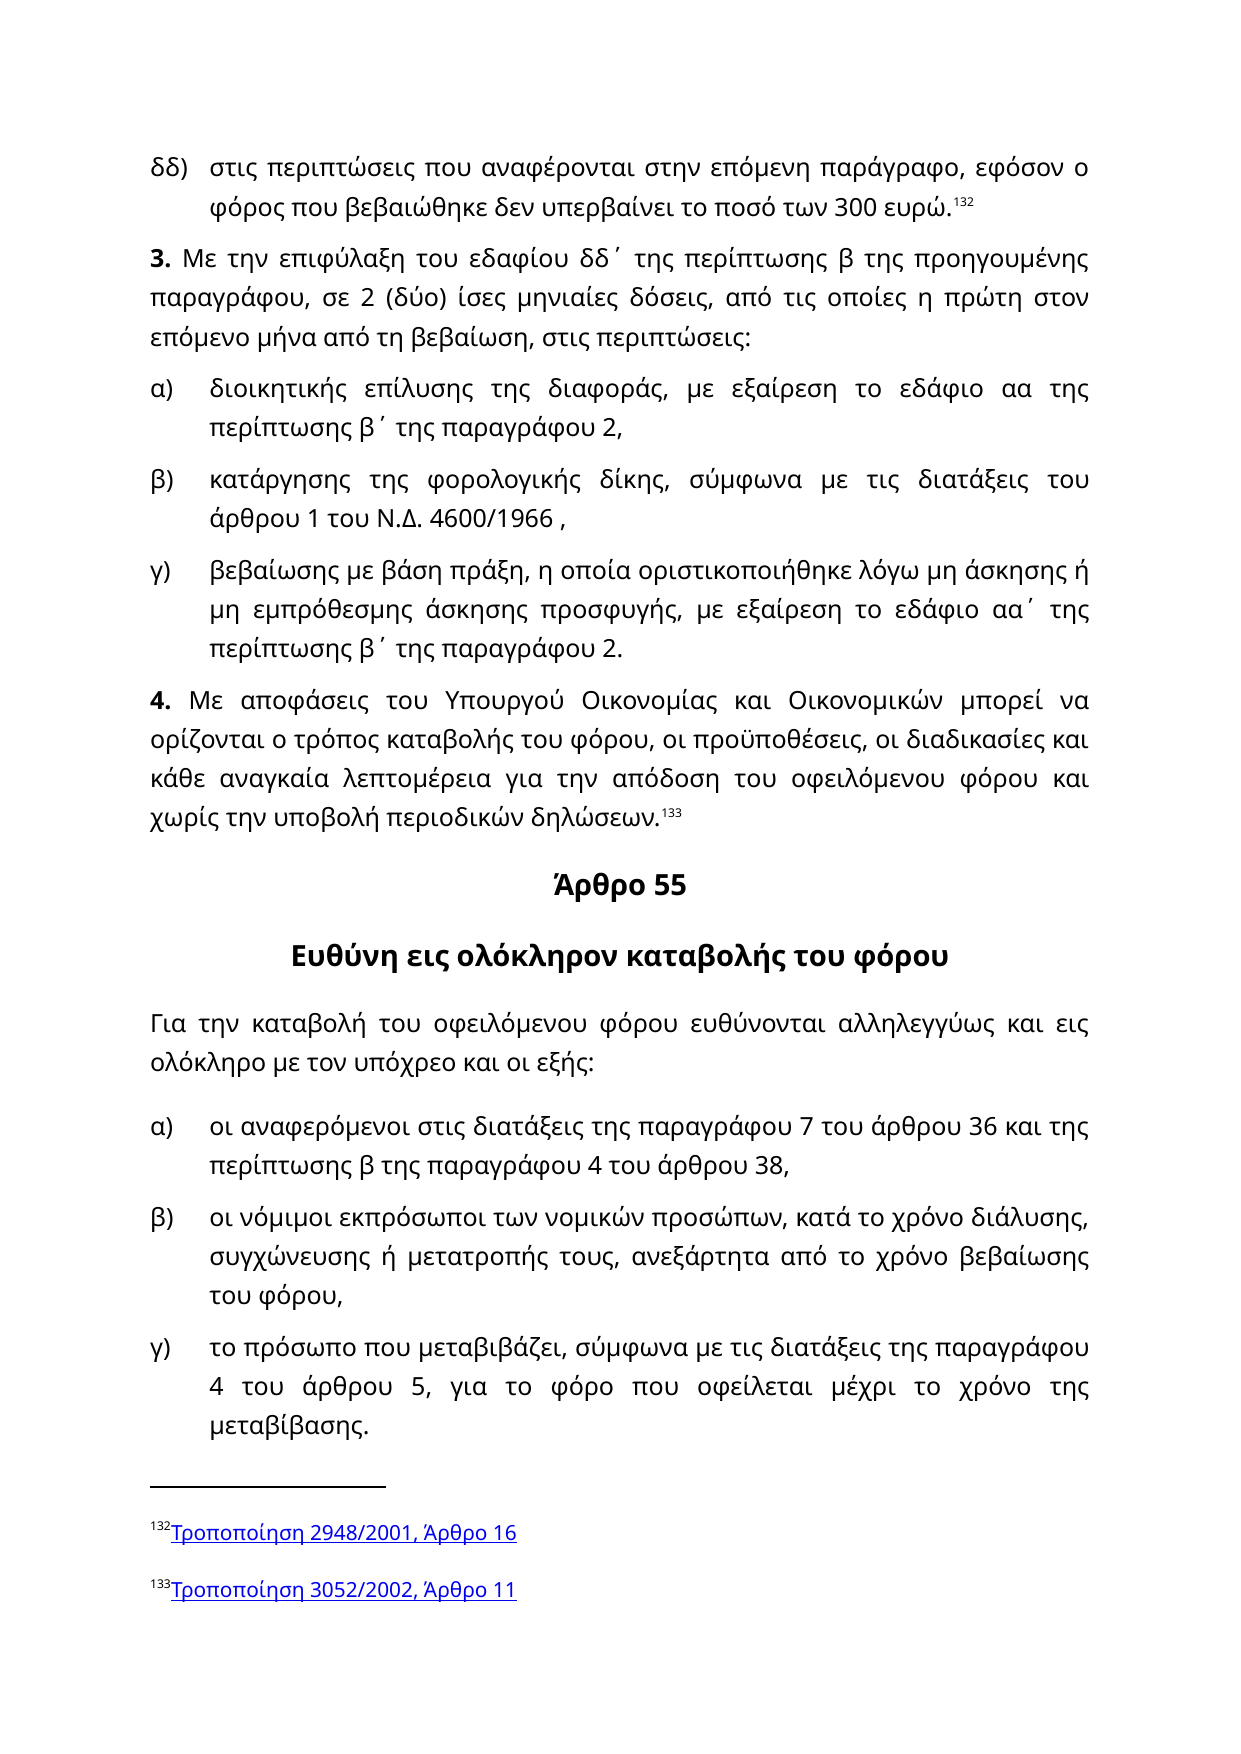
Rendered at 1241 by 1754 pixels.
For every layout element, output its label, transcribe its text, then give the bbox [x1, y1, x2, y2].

text Τροποποίηση 3052/2002, Άρθρο 11 [150, 1576, 1090, 1604]
list γ) βεβαίωσης με βάση πράξη, η οποία οριστικοποιήθηκε λόγω μη άσκησης ή μη εμπρόθεσμης άσκησης προσφυγής, με εξαίρεση το εδάφιο αα΄ της περίπτωσης β΄ της παραγράφου 2. [150, 552, 1090, 665]
list α) διοικητικής επίλυσης της διαφοράς, με εξαίρεση το εδάφιο αα της περίπτωσης β΄ της παραγράφου 2, [150, 371, 1090, 444]
text 3. Με την επιφύλαξη του εδαφίου δδ΄ της περίπτωσης β της προηγουμένης παραγράφου, σε 2 (δύο) ίσες μηνιαίες δόσεις, από τις οποίες η πρώτη στον επόμενο μήνα από τη βεβαίωση, στις περιπτώσεις: [150, 241, 1090, 353]
subtitle Ευθύνη εις ολόκληρον καταβολής του φόρου [150, 935, 1090, 974]
list α) οι αναφερόμενοι στις διατάξεις της παραγράφου 7 του άρθρου 36 και της περίπτωσης β της παραγράφου 4 του άρθρου 38, [150, 1109, 1090, 1182]
list β) κατάργησης της φορολογικής δίκης, σύμφωνα με τις διατάξεις του άρθρου 1 του Ν.Δ. 4600/1966 , [150, 462, 1090, 535]
text Τροποποίηση 2948/2001, Άρθρο 16 [150, 1518, 1090, 1546]
subtitle Άρθρο 55 [150, 864, 1090, 904]
text Για την καταβολή του οφειλόμενου φόρου ευθύνονται αλληλεγγύως και εις ολόκληρο με τον υπόχρεο και οι εξής: [150, 1005, 1090, 1079]
list δδ) στις περιπτώσεις που αναφέρονται στην επόμενη παράγραφο, εφόσον ο φόρος που βεβαιώθηκε δεν υπερβαίνει το ποσό των 300 ευρώ. [150, 150, 1090, 223]
text 4. Με αποφάσεις του Υπουργού Οικονομίας και Οικονομικών μπορεί να ορίζονται ο τρόπος καταβολής του φόρου, οι προϋποθέσεις, οι διαδικασίες και κάθε αναγκαία λεπτομέρεια για την απόδοση του οφειλόμενου φόρου και χωρίς την υποβολή περιοδικών δηλώσεων. [150, 682, 1090, 834]
list β) οι νόμιμοι εκπρόσωποι των νομικών προσώπων, κατά το χρόνο διάλυσης, συγχώνευσης ή μετατροπής τους, ανεξάρτητα από το χρόνο βεβαίωσης του φόρου, [150, 1199, 1090, 1312]
list γ) το πρόσωπο που μεταβιβάζει, σύμφωνα με τις διατάξεις της παραγράφου 4 του άρθρου 5, για το φόρο που οφείλεται μέχρι το χρόνο της μεταβίβασης. [150, 1329, 1090, 1442]
